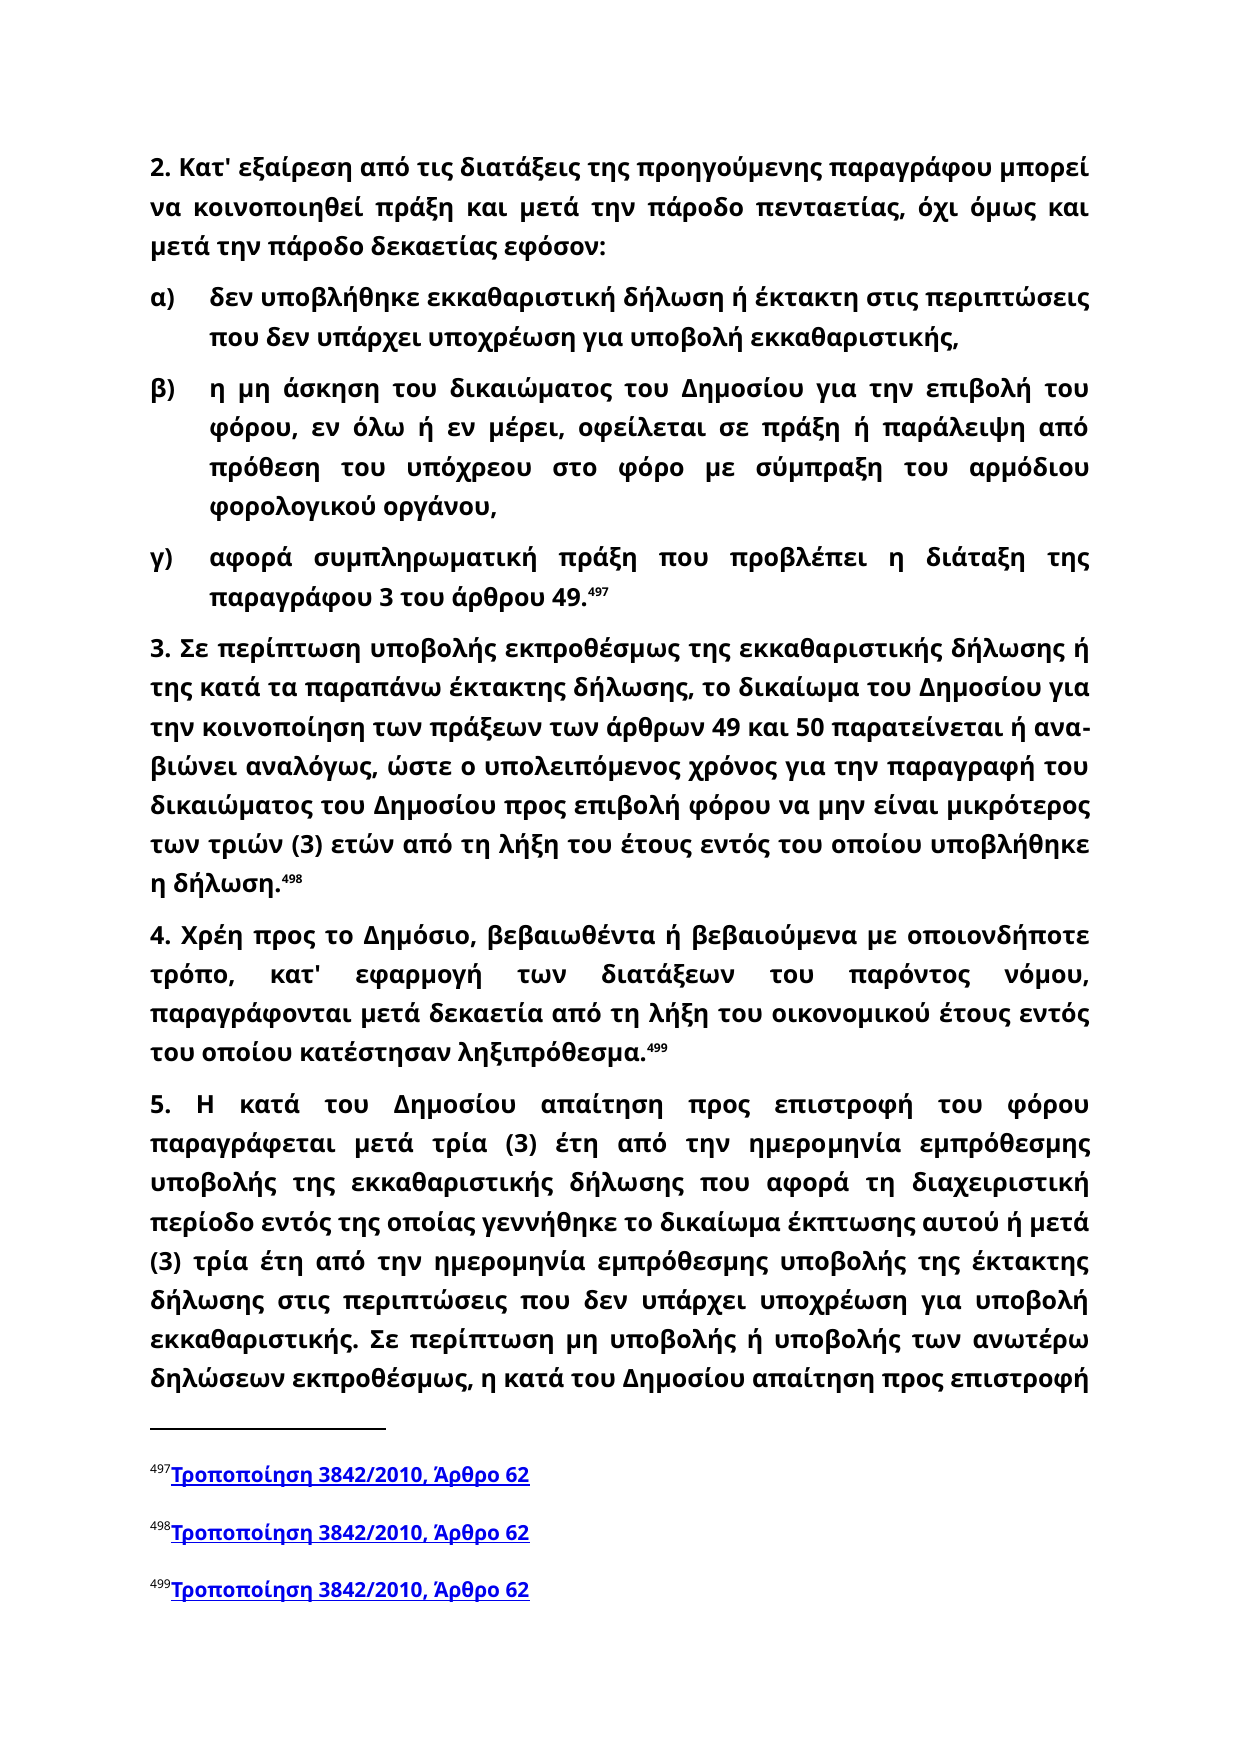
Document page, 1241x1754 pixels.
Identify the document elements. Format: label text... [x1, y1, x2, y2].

list α) δεν υποβλήθηκε εκκαθαριστική δήλωση ή έκτακτη στις περιπτώσεις που δεν υπάρχει υποχρέωση για υπο­βολή εκκαθαριστικής, [150, 280, 1090, 353]
text 3. Σε περίπτωση υποβολής εκπροθέσμως της εκκαθα­ριστικής δήλωσης ή της κατά τα παραπάνω έκτακτης δή­λωσης, το δικαίωμα του Δημοσίου για την κοινοποίηση των πράξεων των άρθρων 49 και 50 παρατείνεται ή ανα­βιώνει αναλόγως, ώστε ο υπολειπόμενος χρόνος για την παραγραφή του δικαιώματος του Δημοσίου προς επιβο­λή φόρου να μην είναι μικρότερος των τριών (3) ετών α­πό τη λήξη του έτους εντός του οποίου υποβλήθηκε η δήλωση. [150, 631, 1090, 900]
list β) η μη άσκηση του δικαιώματος του Δημοσίου για την επιβολή του φόρου, εν όλω ή εν μέρει, οφείλεται σε πράξη ή παράλειψη από πρόθεση του υπόχρεου στο φό­ρο με σύμπραξη του αρμόδιου φορολογικού οργάνου, [150, 371, 1090, 522]
text Τροποποίηση 3842/2010, Άρθρο 62 [150, 1460, 1090, 1489]
text 5. Η κατά του Δημοσίου απαίτηση προς επιστροφή του φόρου παραγράφεται μετά τρία (3) έτη από την ημερο­μηνία εμπρόθεσμης υποβολής της εκκαθαριστικής δήλω­σης που αφορά τη διαχειριστική περίοδο εντός της οποί­ας γεννήθηκε το δικαίωμα έκπτωσης αυτού ή μετά (3) τρία έτη από την ημερομηνία εμπρόθεσμης υποβολής της έκτακτης δήλωσης στις περιπτώσεις που δεν υπάρχει υποχρέωση για υποβολή εκκαθαριστικής. Σε περί­πτωση μη υποβολής ή υποβολής των ανωτέρω δηλώσεων εκπροθέσμως, η κατά του Δημοσίου απαίτηση προς επιστροφή [150, 1087, 1090, 1395]
list γ) αφορά συμπληρωματική πράξη που προβλέπει η διάταξη της παραγράφου 3 του άρθρου 49. [150, 540, 1090, 613]
text 4. Χρέη προς το Δημόσιο, βεβαιωθέντα ή βεβαιούμενα με οποιονδήποτε τρόπο, κατ' εφαρμογή των διατάξεων του παρόντος νόμου, παραγράφονται μετά δεκαετία από τη λήξη του οικονομικού έτους εντός του οποίου κατέ­στησαν ληξιπρόθεσμα. [150, 917, 1090, 1069]
text Τροποποίηση 3842/2010, Άρθρο 62 [150, 1518, 1090, 1546]
text 2. Κατ' εξαίρεση από τις διατάξεις της προηγούμενης παραγράφου μπορεί να κοινοποιηθεί πράξη και μετά την πάροδο πενταετίας, όχι όμως και μετά την πάροδο δεκα­ετίας εφόσον: [150, 150, 1090, 262]
text Τροποποίηση 3842/2010, Άρθρο 62 [150, 1576, 1090, 1604]
